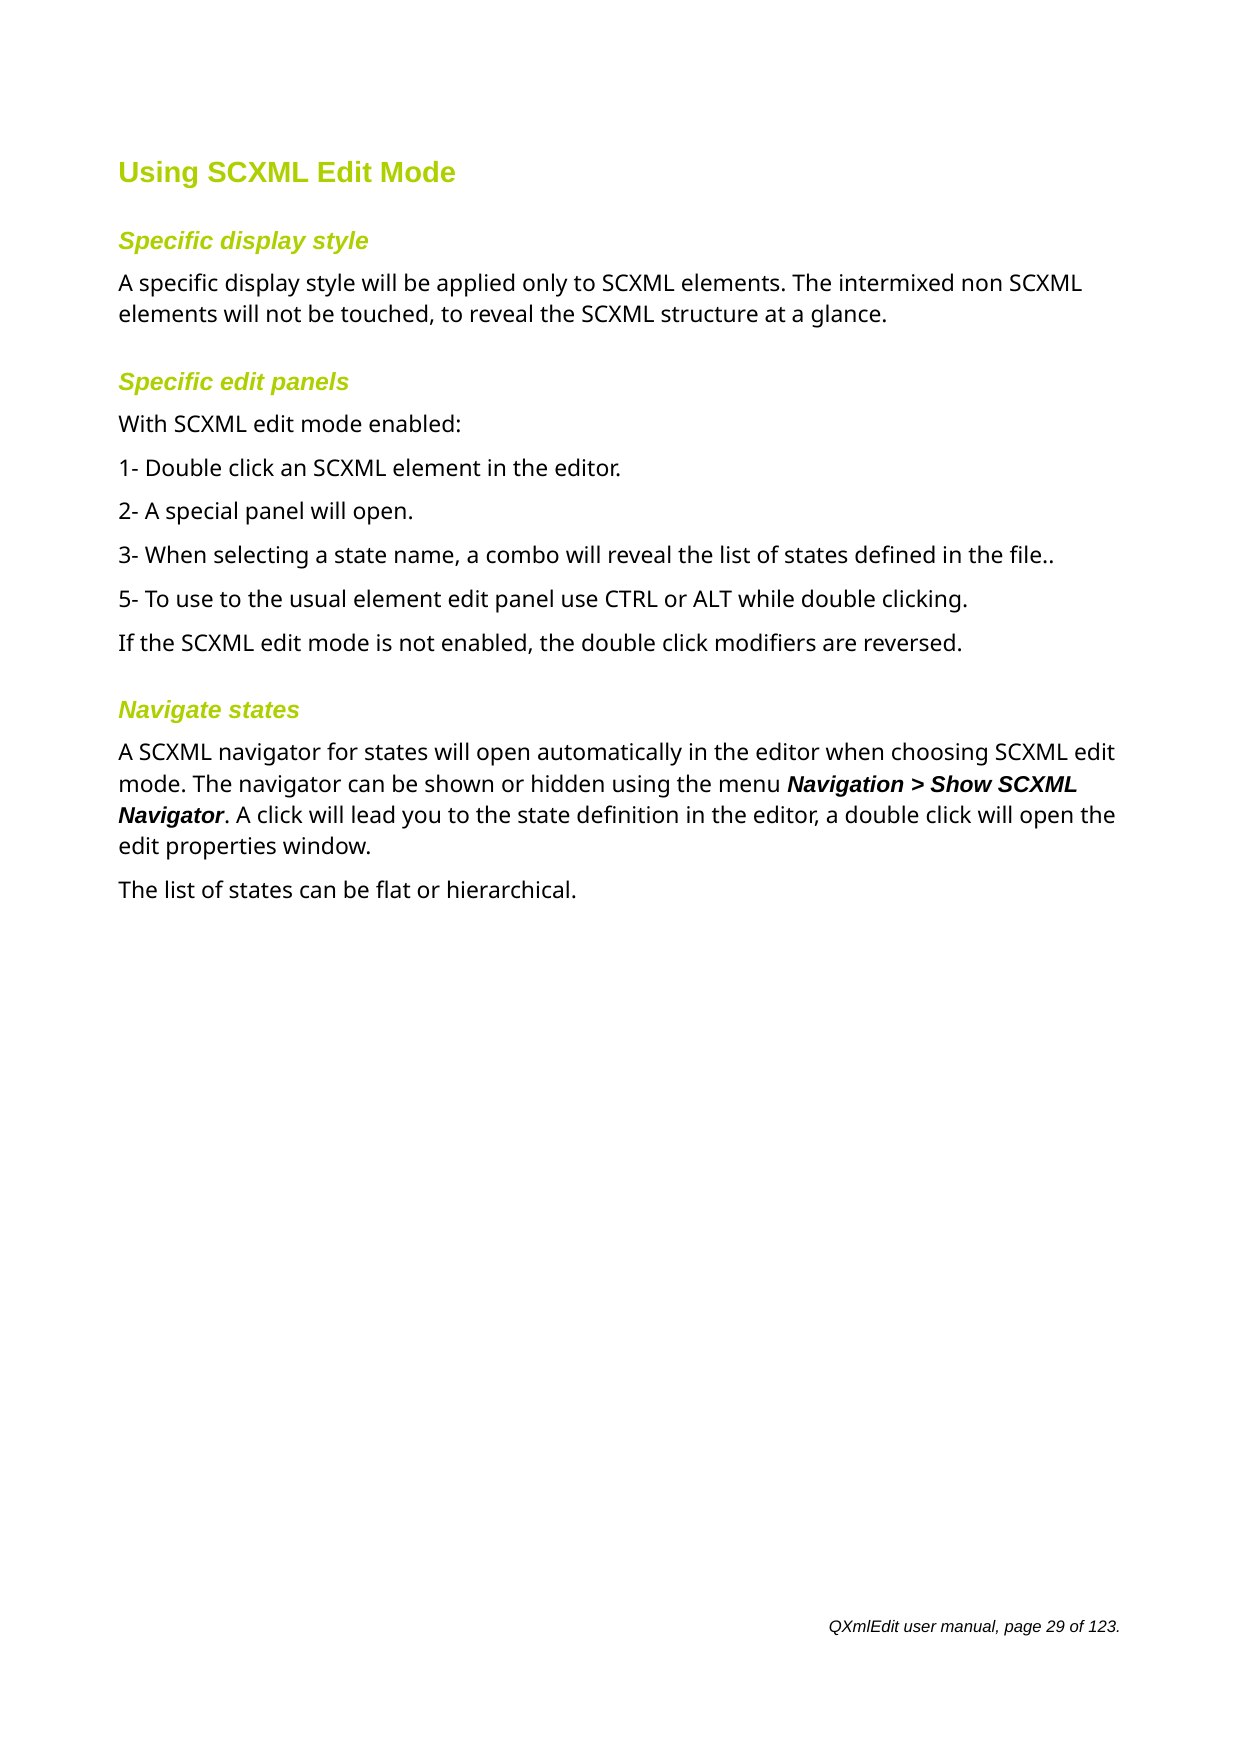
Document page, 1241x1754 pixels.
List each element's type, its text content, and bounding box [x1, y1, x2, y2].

subtitle Using SCXML Edit Mode [118, 155, 1122, 188]
subtitle Specific display style [118, 226, 1122, 254]
text 5- To use to the usual element edit panel use CTRL or ALT while double clicking. [118, 583, 1122, 614]
text 2- A special panel will open. [118, 495, 1122, 527]
text If the SCXML edit mode is not enabled, the double click modifiers are reversed. [118, 627, 1122, 658]
subtitle Specific edit panels [118, 367, 1122, 395]
text A SCXML navigator for states will open automatically in the editor when choosing SCXML edit mode. The navigator can be shown or hidden using the menu Navigation > Show SCXML Navigator. A click will lead you to the state definition in the editor, a double click will open the edit properties window. [118, 736, 1122, 861]
text With SCXML edit mode enabled: [118, 408, 1122, 439]
text A specific display style will be applied only to SCXML elements. The intermixed non SCXML elements will not be touched, to reveal the SCXML structure at a glance. [118, 267, 1122, 329]
text 3- When selecting a state name, a combo will reveal the list of states defined in the file.. [118, 539, 1122, 570]
text The list of states can be flat or hierarchical. [118, 874, 1122, 905]
text 1- Double click an SCXML element in the editor. [118, 452, 1122, 483]
subtitle Navigate states [118, 695, 1122, 724]
